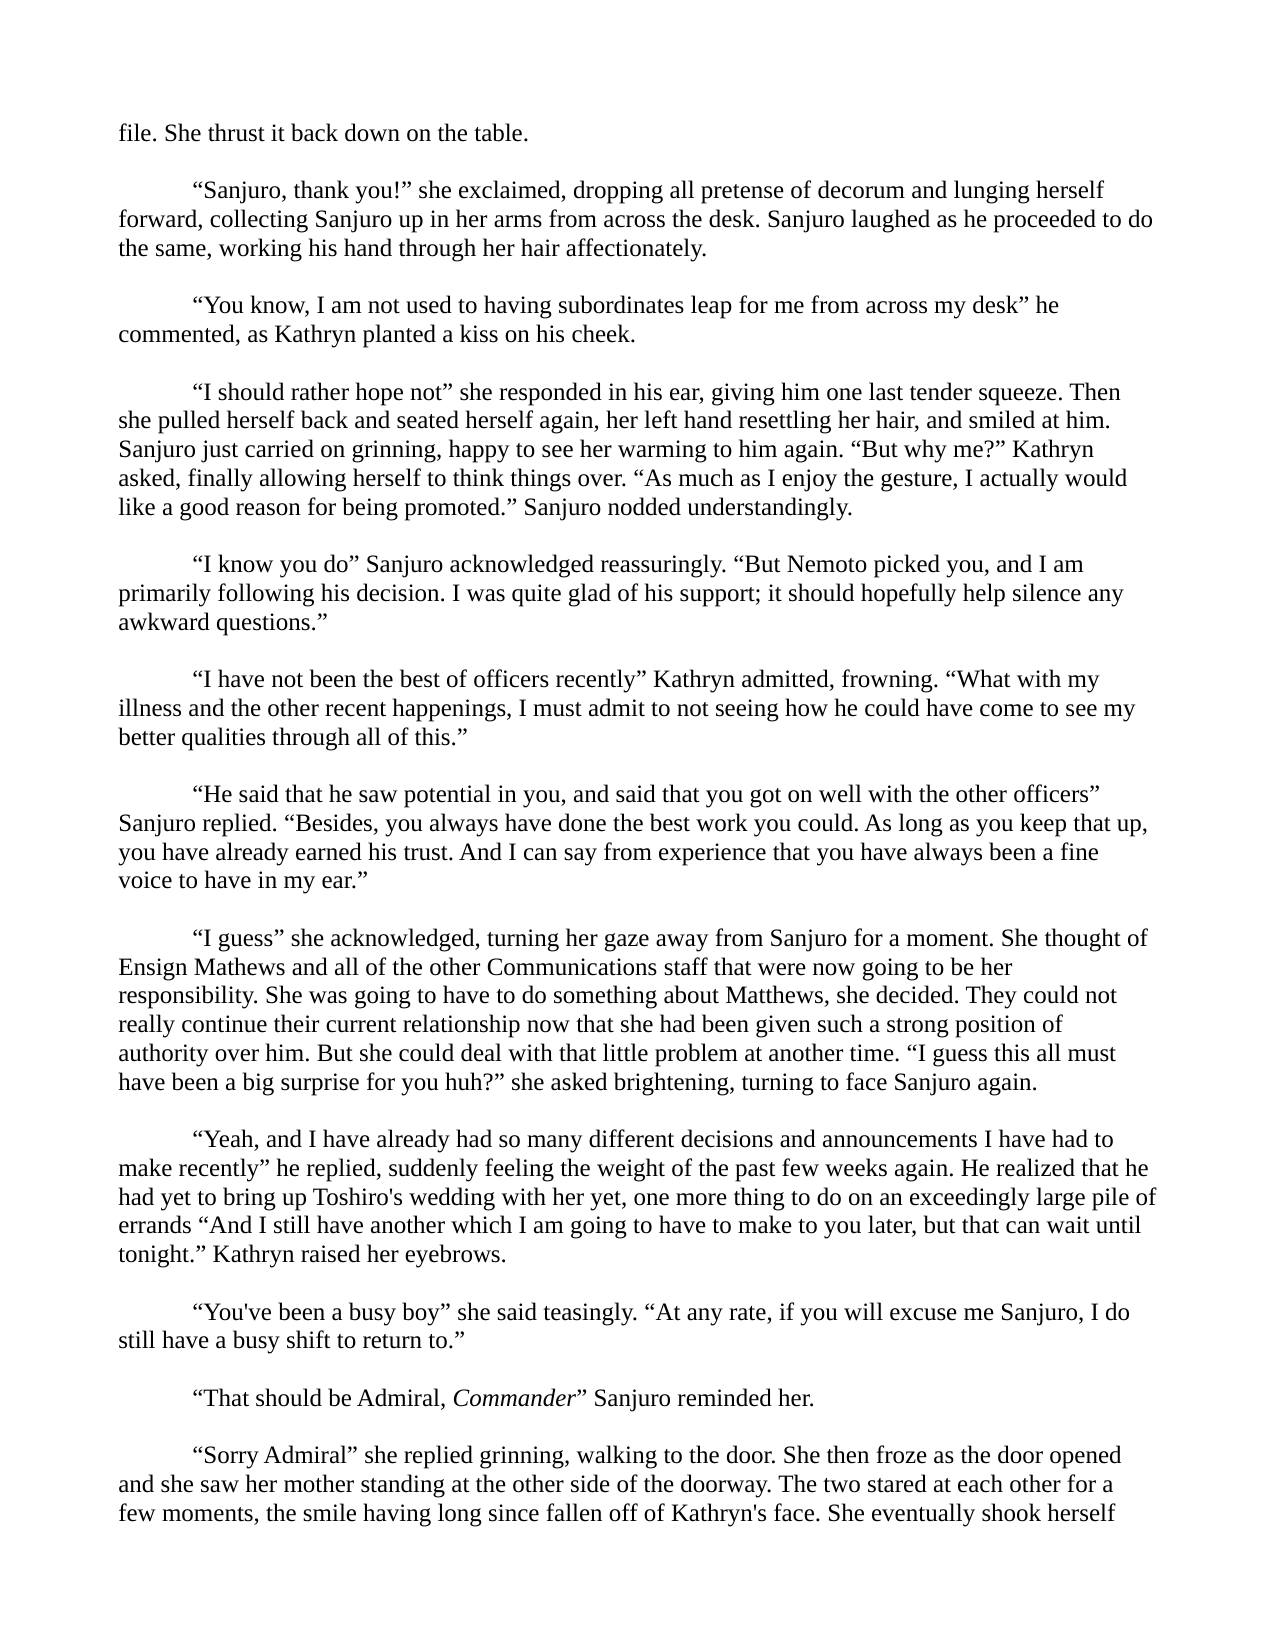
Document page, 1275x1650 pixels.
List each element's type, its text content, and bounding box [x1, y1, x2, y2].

text “You know, I am not used to having subordinates leap for me from across my desk” he commented, as Kathryn planted a kiss on his cheek. [118, 291, 1157, 348]
text file. She thrust it back down on the table. [118, 118, 1157, 147]
text “I should rather hope not” she responded in his ear, giving him one last tender squeeze. Then she pulled herself back and seated herself again, her left hand resettling her hair, and smiled at him. Sanjuro just carried on grinning, happy to see her warming to him again. “But why me?” Kathryn asked, finally allowing herself to think things over. “As much as I enjoy the gesture, I actually would like a good reason for being promoted.” Sanjuro nodded understandingly. [118, 377, 1157, 521]
text “Sanjuro, thank you!” she exclaimed, dropping all pretense of decorum and lunging herself forward, collecting Sanjuro up in her arms from across the desk. Sanjuro laughed as he proceeded to do the same, working his hand through her hair affectionately. [118, 176, 1157, 262]
text “That should be Admiral, Commander” Sanjuro reminded her. [118, 1383, 1157, 1412]
text “Sorry Admiral” she replied grinning, walking to the door. She then froze as the door opened and she saw her mother standing at the other side of the doorway. The two stared at each other for a few moments, the smile having long since fallen off of Kathryn's face. She eventually shook herself [118, 1441, 1157, 1527]
text “I know you do” Sanjuro acknowledged reassuringly. “But Nemoto picked you, and I am primarily following his decision. I was quite glad of his support; it should hopefully help silence any awkward questions.” [118, 549, 1157, 636]
text “Yeah, and I have already had so many different decisions and announcements I have had to make recently” he replied, suddenly feeling the weight of the past few weeks again. He realized that he had yet to bring up Toshiro's wedding with her yet, one more thing to do on an exceedingly large pile of errands “And I still have another which I am going to have to make to you later, but that can wait until tonight.” Kathryn raised her eyebrows. [118, 1124, 1157, 1268]
text “He said that he saw potential in you, and said that you got on well with the other officers” Sanjuro replied. “Besides, you always have done the best work you could. As long as you keep that up, you have already earned his trust. And I can say from experience that you have always been a fine voice to have in my ear.” [118, 779, 1157, 894]
text “I have not been the best of officers recently” Kathryn admitted, frowning. “What with my illness and the other recent happenings, I must admit to not seeing how he could have come to see my better qualities through all of this.” [118, 664, 1157, 751]
text “You've been a busy boy” she said teasingly. “At any rate, if you will excuse me Sanjuro, I do still have a busy shift to return to.” [118, 1297, 1157, 1354]
text “I guess” she acknowledged, turning her gaze away from Sanjuro for a moment. She thought of Ensign Mathews and all of the other Communications staff that were now going to be her responsibility. She was going to have to do something about Matthews, she decided. They could not really continue their current relationship now that she had been given such a strong position of authority over him. But she could deal with that little problem at another time. “I guess this all must have been a big surprise for you huh?” she asked brightening, turning to face Sanjuro again. [118, 923, 1157, 1096]
